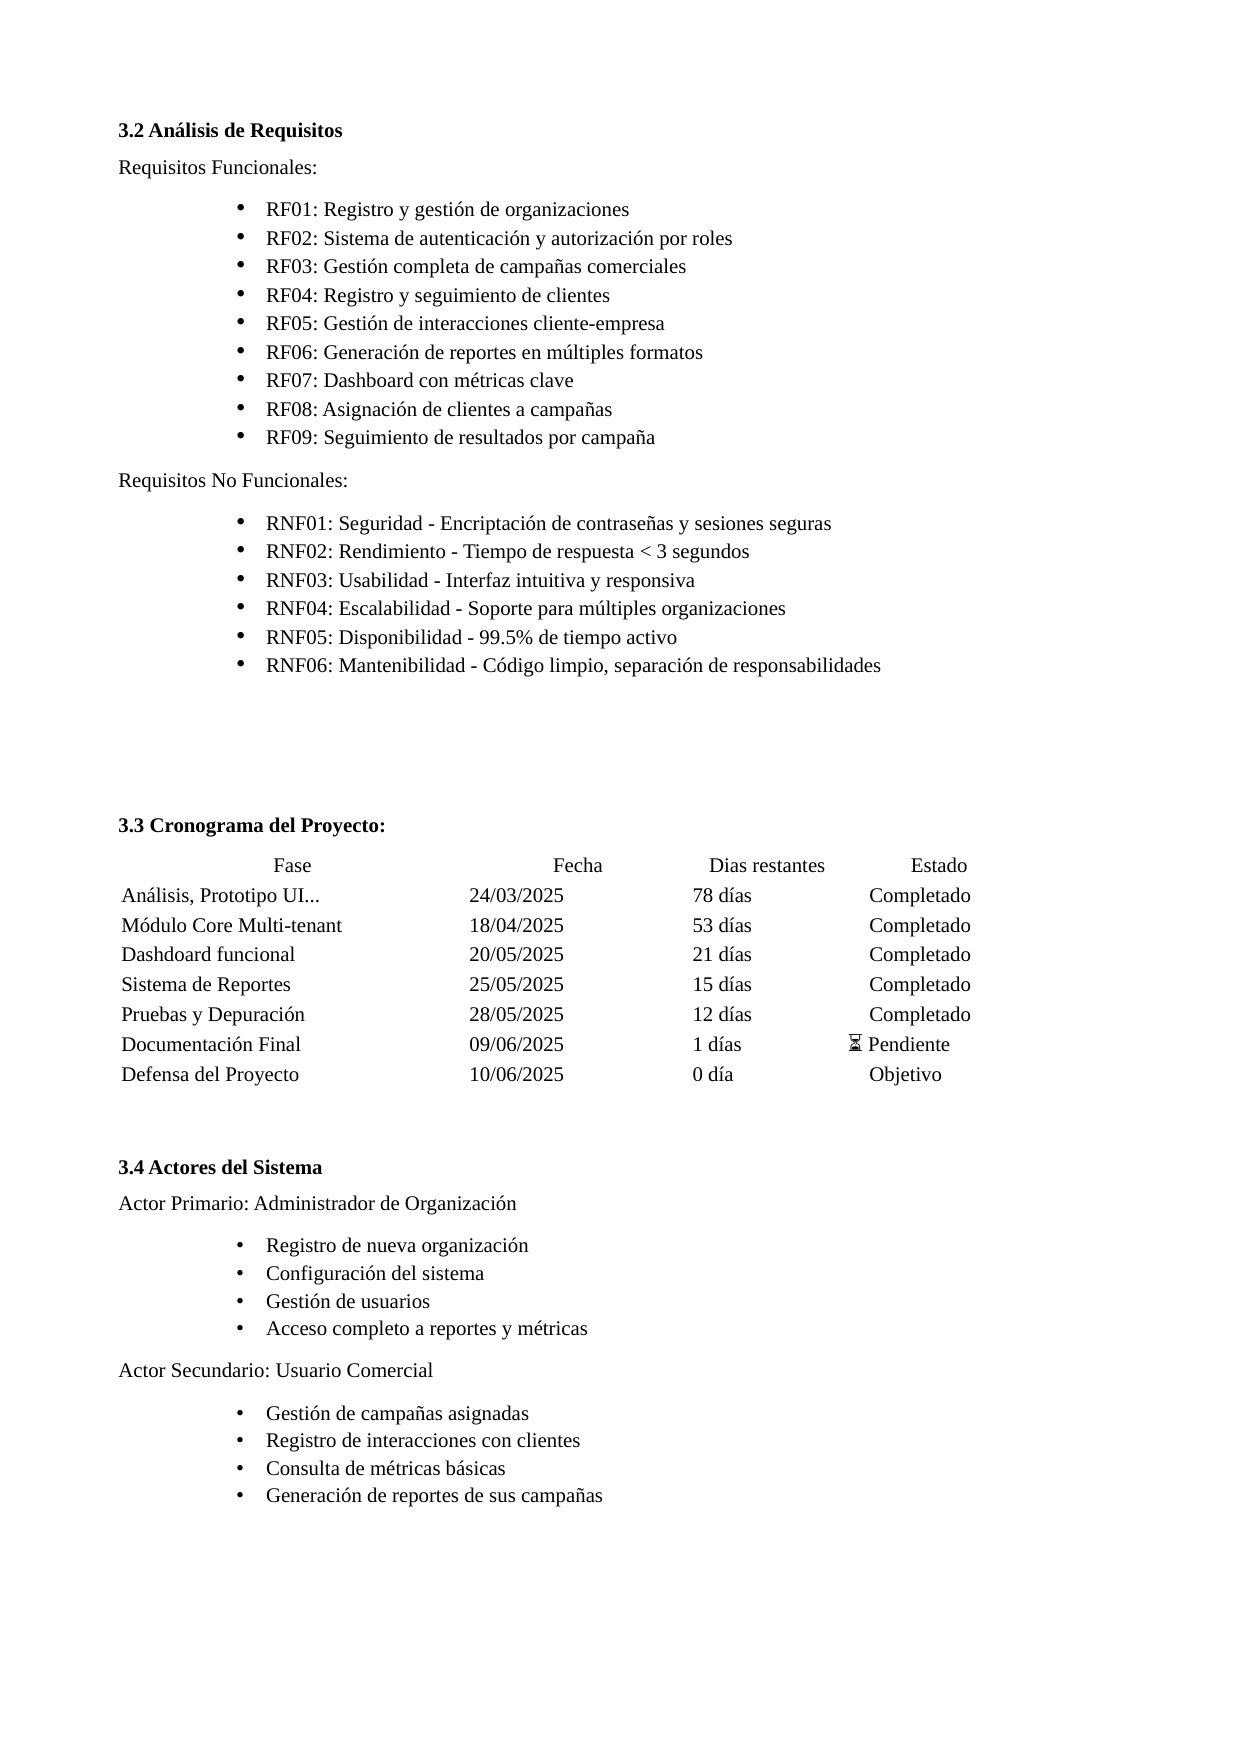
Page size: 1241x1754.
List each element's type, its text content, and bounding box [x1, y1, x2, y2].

table_cell ✅ Completado [845, 940, 1033, 969]
text Requisitos Funcionales: [118, 155, 1122, 179]
table_cell 78 días [689, 880, 845, 909]
table_cell 21 días [689, 940, 845, 969]
list RF07: Dashboard con métricas clave [236, 368, 1122, 393]
subtitle 3.4 Actores del Sistema [118, 1155, 1122, 1179]
list Gestión de usuarios [236, 1289, 1122, 1313]
text Requisitos No Funcionales: [118, 468, 1122, 492]
subtitle 3.2 Análisis de Requisitos [118, 118, 1122, 142]
list Registro de nueva organización [236, 1233, 1122, 1257]
list RF09: Seguimiento de resultados por campaña [236, 425, 1122, 450]
list Consulta de métricas básicas [236, 1456, 1122, 1480]
table_cell Dashdoard funcional [118, 940, 466, 969]
list RNF04: Escalabilidad - Soporte para múltiples organizaciones [236, 596, 1122, 621]
table_cell 25/05/2025 [466, 969, 689, 999]
table_cell 53 días [689, 910, 845, 939]
table_cell Análisis, Prototipo UI... [118, 880, 466, 909]
table_header Fase [118, 850, 466, 880]
table_cell 12 días [689, 999, 845, 1029]
list RF04: Registro y seguimiento de clientes [236, 282, 1122, 307]
table_cell ✅ Completado [845, 969, 1033, 999]
table_cell Documentación Final [118, 1029, 466, 1059]
list Generación de reportes de sus campañas [236, 1483, 1122, 1507]
list RF08: Asignación de clientes a campañas [236, 397, 1122, 422]
table_cell ✅ Completado [845, 999, 1033, 1029]
subtitle 3.3 Cronograma del Proyecto: [118, 813, 1122, 837]
table_cell 24/03/2025 [466, 880, 689, 909]
table_cell ⏳ Pendiente [845, 1029, 1033, 1059]
list RF02: Sistema de autenticación y autorización por roles [236, 225, 1122, 250]
list RF03: Gestión completa de campañas comerciales [236, 254, 1122, 279]
table_cell 10/06/2025 [466, 1059, 689, 1089]
table_cell 28/05/2025 [466, 999, 689, 1029]
list RNF01: Seguridad - Encriptación de contraseñas y sesiones seguras [236, 511, 1122, 535]
list RNF02: Rendimiento - Tiempo de respuesta < 3 segundos [236, 539, 1122, 564]
table_header Estado [845, 850, 1033, 880]
list RNF03: Usabilidad - Interfaz intuitiva y responsiva [236, 568, 1122, 592]
table_cell 09/06/2025 [466, 1029, 689, 1059]
text Actor Primario: Administrador de Organización [118, 1191, 1122, 1215]
list Registro de interacciones con clientes [236, 1428, 1122, 1452]
table_cell Sistema de Reportes [118, 969, 466, 999]
table_cell 18/04/2025 [466, 910, 689, 939]
table_cell 🎯 Objetivo [845, 1059, 1033, 1089]
table_cell ✅ Completado [845, 880, 1033, 909]
list RF06: Generación de reportes en múltiples formatos [236, 339, 1122, 364]
list RF05: Gestión de interacciones cliente-empresa [236, 311, 1122, 336]
table_cell 20/05/2025 [466, 940, 689, 969]
list RF01: Registro y gestión de organizaciones [236, 197, 1122, 222]
list Configuración del sistema [236, 1261, 1122, 1285]
table_header Dias restantes [689, 850, 845, 880]
table_cell ✅ Completado [845, 910, 1033, 939]
text Actor Secundario: Usuario Comercial [118, 1358, 1122, 1382]
table_cell Módulo Core Multi-tenant [118, 910, 466, 939]
table_cell 0 día [689, 1059, 845, 1089]
table_cell 1 días [689, 1029, 845, 1059]
list RNF06: Mantenibilidad - Código limpio, separación de responsabilidades [236, 653, 1122, 678]
table_cell Pruebas y Depuración [118, 999, 466, 1029]
list RNF05: Disponibilidad - 99.5% de tiempo activo [236, 625, 1122, 649]
list Gestión de campañas asignadas [236, 1401, 1122, 1425]
list Acceso completo a reportes y métricas [236, 1316, 1122, 1340]
table_header Fecha [466, 850, 689, 880]
table_cell Defensa del Proyecto [118, 1059, 466, 1089]
table_cell 15 días [689, 969, 845, 999]
